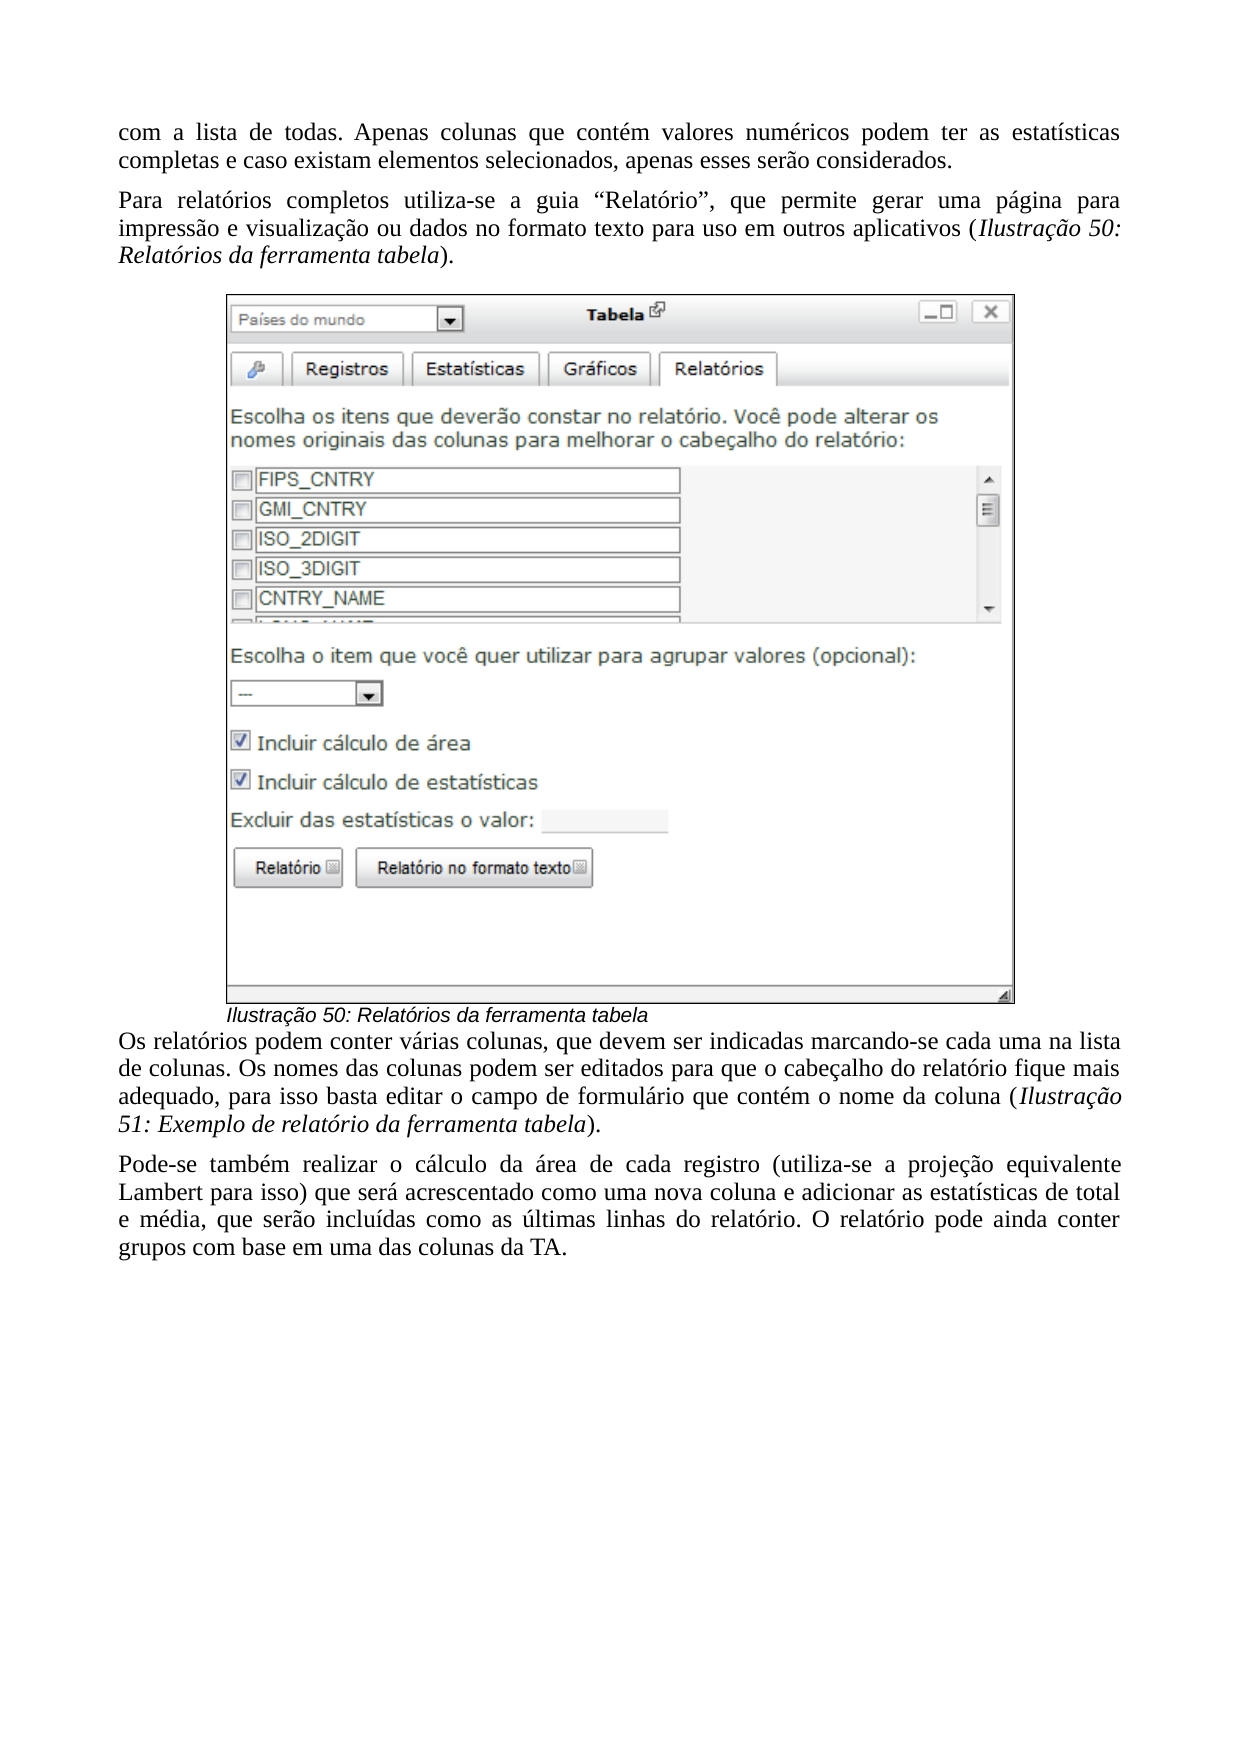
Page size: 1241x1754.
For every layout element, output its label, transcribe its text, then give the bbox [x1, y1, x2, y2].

text Para relatórios completos utiliza-se a guia “Relatório”, que permite gerar uma página para impressão e visualização ou dados no formato texto para uso em outros aplicativos (Ilustração 50: Relatórios da ferramenta tabela). [118, 186, 1122, 269]
text Ilustração 50: Relatórios da ferramenta tabela [226, 1004, 1014, 1027]
text com a lista de todas. Apenas colunas que contém valores numéricos podem ter as estatísticas completas e caso existam elementos selecionados, apenas esses serão considerados. [118, 118, 1122, 173]
text Os relatórios podem conter várias colunas, que devem ser indicadas marcando-se cada uma na lista de colunas. Os nomes das colunas podem ser editados para que o cabeçalho do relatório fique mais adequado, para isso basta editar o campo de formulário que contém o nome da coluna (Ilustração 51: Exemplo de relatório da ferramenta tabela). [118, 282, 1122, 1138]
text Pode-se também realizar o cálculo da área de cada registro (utiliza-se a projeção equivalente Lambert para isso) que será acrescentado como uma nova coluna e adicionar as estatísticas de total e média, que serão incluídas como as últimas linhas do relatório. O relatório pode ainda conter grupos com base em uma das colunas da TA. [118, 1150, 1122, 1261]
picture [227, 295, 1014, 1003]
